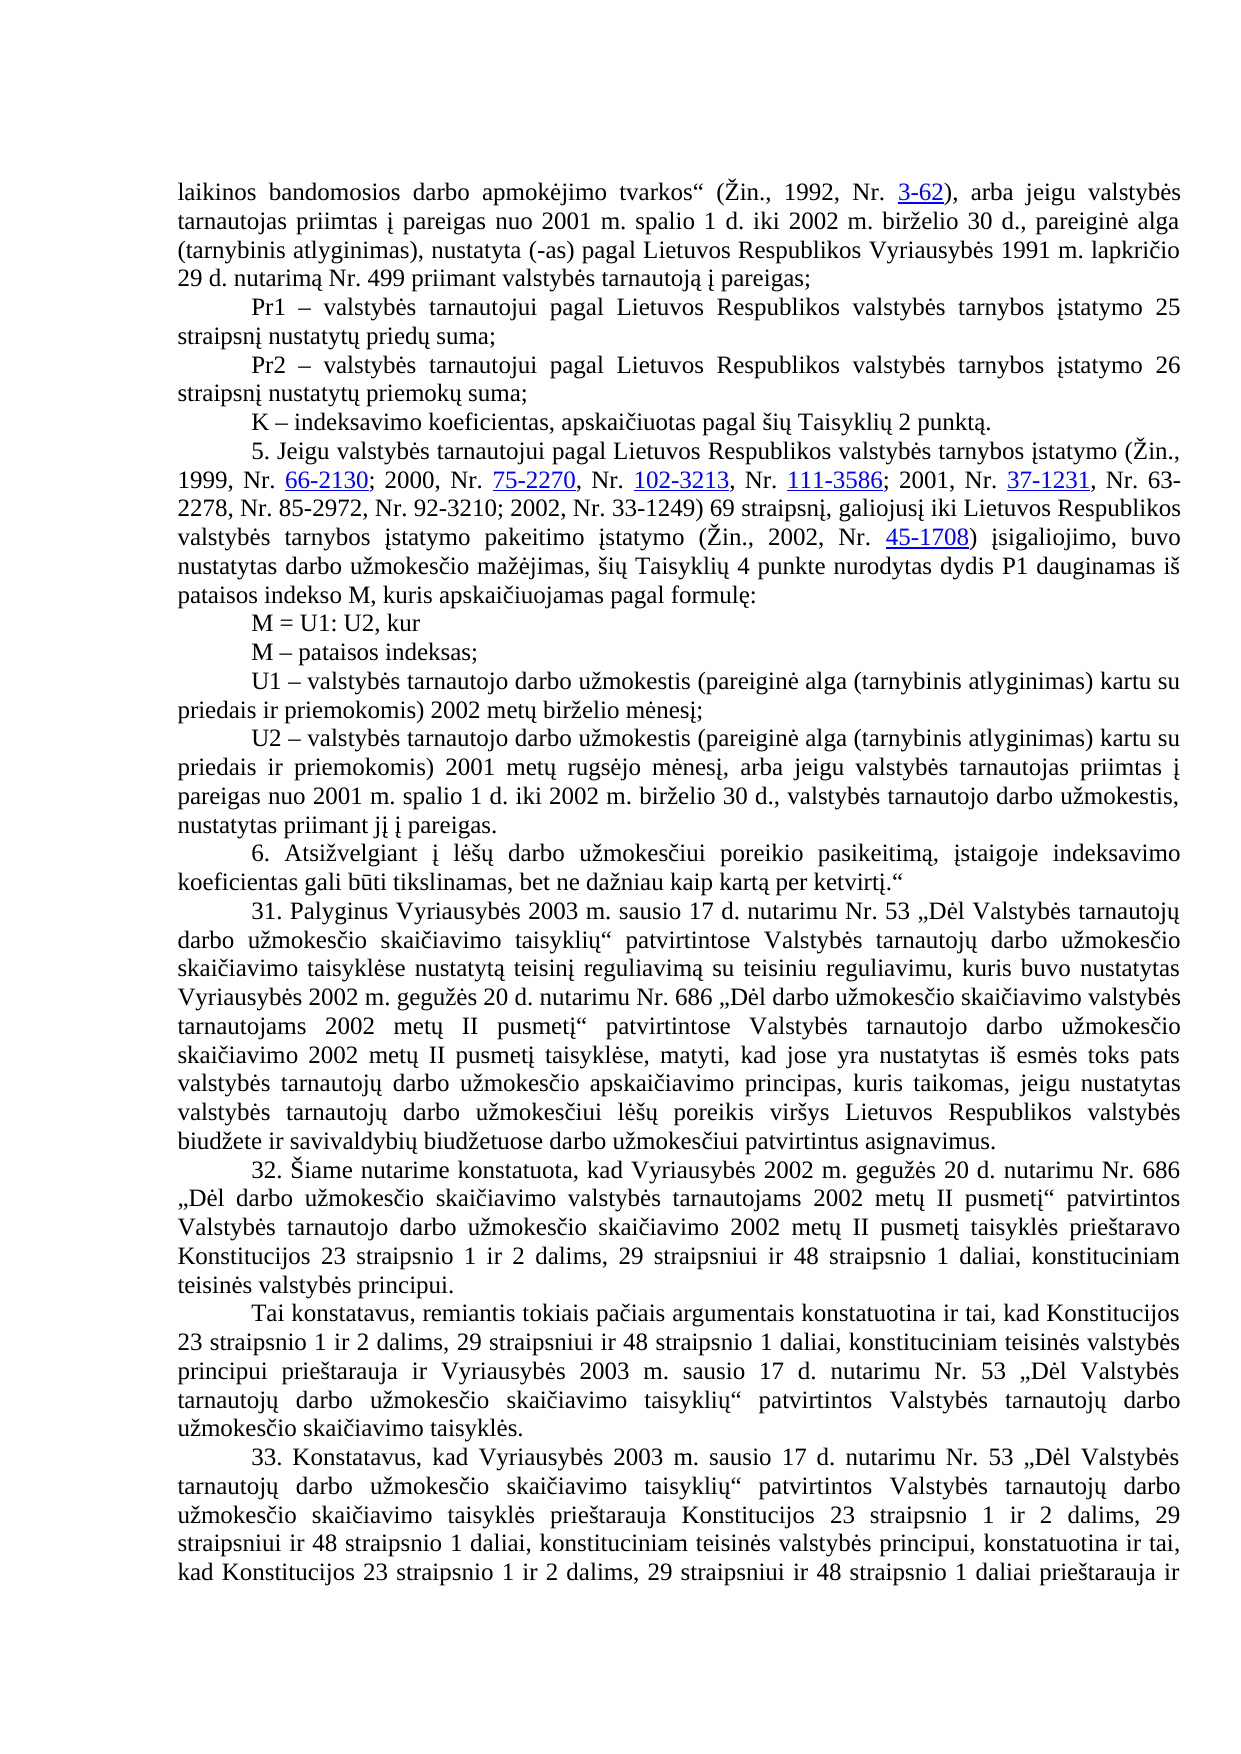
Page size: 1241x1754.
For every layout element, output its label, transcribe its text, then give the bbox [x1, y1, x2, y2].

text 31. Palyginus Vyriausybės 2003 m. sausio 17 d. nutarimu Nr. 53 „Dėl Valstybės tarnautojų darbo užmokesčio skaičiavimo taisyklių“ patvirtintose Valstybės tarnautojų darbo užmokesčio skaičiavimo taisyklėse nustatytą teisinį reguliavimą su teisiniu reguliavimu, kuris buvo nustatytas Vyriausybės 2002 m. gegužės 20 d. nutarimu Nr. 686 „Dėl darbo užmokesčio skaičiavimo valstybės tarnautojams 2002 metų II pusmetį“ patvirtintose Valstybės tarnautojo darbo užmokesčio skaičiavimo 2002 metų II pusmetį taisyklėse, matyti, kad jose yra nustatytas iš esmės toks pats valstybės tarnautojų darbo užmokesčio apskaičiavimo principas, kuris taikomas, jeigu nustatytas valstybės tarnautojų darbo užmokesčiui lėšų poreikis viršys Lietuvos Respublikos valstybės biudžete ir savivaldybių biudžetuose darbo užmokesčiui patvirtintus asignavimus. [177, 896, 1181, 1155]
text M = U1: U2, kur [177, 608, 1181, 637]
text 5. Jeigu valstybės tarnautojui pagal Lietuvos Respublikos valstybės tarnybos įstatymo (Žin., 1999, Nr. 66-2130; 2000, Nr. 75-2270, Nr. 102-3213, Nr. 111-3586; 2001, Nr. 37-1231, Nr. 63- 2278, Nr. 85-2972, Nr. 92-3210; 2002, Nr. 33-1249) 69 straipsnį, galiojusį iki Lietuvos Respublikos valstybės tarnybos įstatymo pakeitimo įstatymo (Žin., 2002, Nr. 45-1708) įsigaliojimo, buvo nustatytas darbo užmokesčio mažėjimas, šių Taisyklių 4 punkte nurodytas dydis P1 dauginamas iš pataisos indekso M, kuris apskaičiuojamas pagal formulę: [177, 436, 1181, 608]
text Pr2 – valstybės tarnautojui pagal Lietuvos Respublikos valstybės tarnybos įstatymo 26 straipsnį nustatytų priemokų suma; [177, 350, 1181, 407]
text M – pataisos indeksas; [177, 637, 1181, 666]
text 6. Atsižvelgiant į lėšų darbo užmokesčiui poreikio pasikeitimą, įstaigoje indeksavimo koeficientas gali būti tikslinamas, bet ne dažniau kaip kartą per ketvirtį.“ [177, 838, 1181, 896]
text Pr1 – valstybės tarnautojui pagal Lietuvos Respublikos valstybės tarnybos įstatymo 25 straipsnį nustatytų priedų suma; [177, 292, 1181, 350]
text 33. Konstatavus, kad Vyriausybės 2003 m. sausio 17 d. nutarimu Nr. 53 „Dėl Valstybės tarnautojų darbo užmokesčio skaičiavimo taisyklių“ patvirtintos Valstybės tarnautojų darbo užmokesčio skaičiavimo taisyklės prieštarauja Konstitucijos 23 straipsnio 1 ir 2 dalims, 29 straipsniui ir 48 straipsnio 1 daliai, konstituciniam teisinės valstybės principui, konstatuotina ir tai, kad Konstitucijos 23 straipsnio 1 ir 2 dalims, 29 straipsniui ir 48 straipsnio 1 daliai prieštarauja ir [177, 1442, 1181, 1586]
text Tai konstatavus, remiantis tokiais pačiais argumentais konstatuotina ir tai, kad Konstitucijos 23 straipsnio 1 ir 2 dalims, 29 straipsniui ir 48 straipsnio 1 daliai, konstituciniam teisinės valstybės principui prieštarauja ir Vyriausybės 2003 m. sausio 17 d. nutarimu Nr. 53 „Dėl Valstybės tarnautojų darbo užmokesčio skaičiavimo taisyklių“ patvirtintos Valstybės tarnautojų darbo užmokesčio skaičiavimo taisyklės. [177, 1298, 1181, 1442]
text U2 – valstybės tarnautojo darbo užmokestis (pareiginė alga (tarnybinis atlyginimas) kartu su priedais ir priemokomis) 2001 metų rugsėjo mėnesį, arba jeigu valstybės tarnautojas priimtas į pareigas nuo 2001 m. spalio 1 d. iki 2002 m. birželio 30 d., valstybės tarnautojo darbo užmokestis, nustatytas priimant jį į pareigas. [177, 723, 1181, 838]
text laikinos bandomosios darbo apmokėjimo tvarkos“ (Žin., 1992, Nr. 3-62), arba jeigu valstybės tarnautojas priimtas į pareigas nuo 2001 m. spalio 1 d. iki 2002 m. birželio 30 d., pareiginė alga (tarnybinis atlyginimas), nustatyta (-as) pagal Lietuvos Respublikos Vyriausybės 1991 m. lapkričio 29 d. nutarimą Nr. 499 priimant valstybės tarnautoją į pareigas; [177, 177, 1181, 292]
text U1 – valstybės tarnautojo darbo užmokestis (pareiginė alga (tarnybinis atlyginimas) kartu su priedais ir priemokomis) 2002 metų birželio mėnesį; [177, 666, 1181, 723]
text K – indeksavimo koeficientas, apskaičiuotas pagal šių Taisyklių 2 punktą. [177, 407, 1181, 436]
text 32. Šiame nutarime konstatuota, kad Vyriausybės 2002 m. gegužės 20 d. nutarimu Nr. 686 „Dėl darbo užmokesčio skaičiavimo valstybės tarnautojams 2002 metų II pusmetį“ patvirtintos Valstybės tarnautojo darbo užmokesčio skaičiavimo 2002 metų II pusmetį taisyklės prieštaravo Konstitucijos 23 straipsnio 1 ir 2 dalims, 29 straipsniui ir 48 straipsnio 1 daliai, konstituciniam teisinės valstybės principui. [177, 1155, 1181, 1298]
